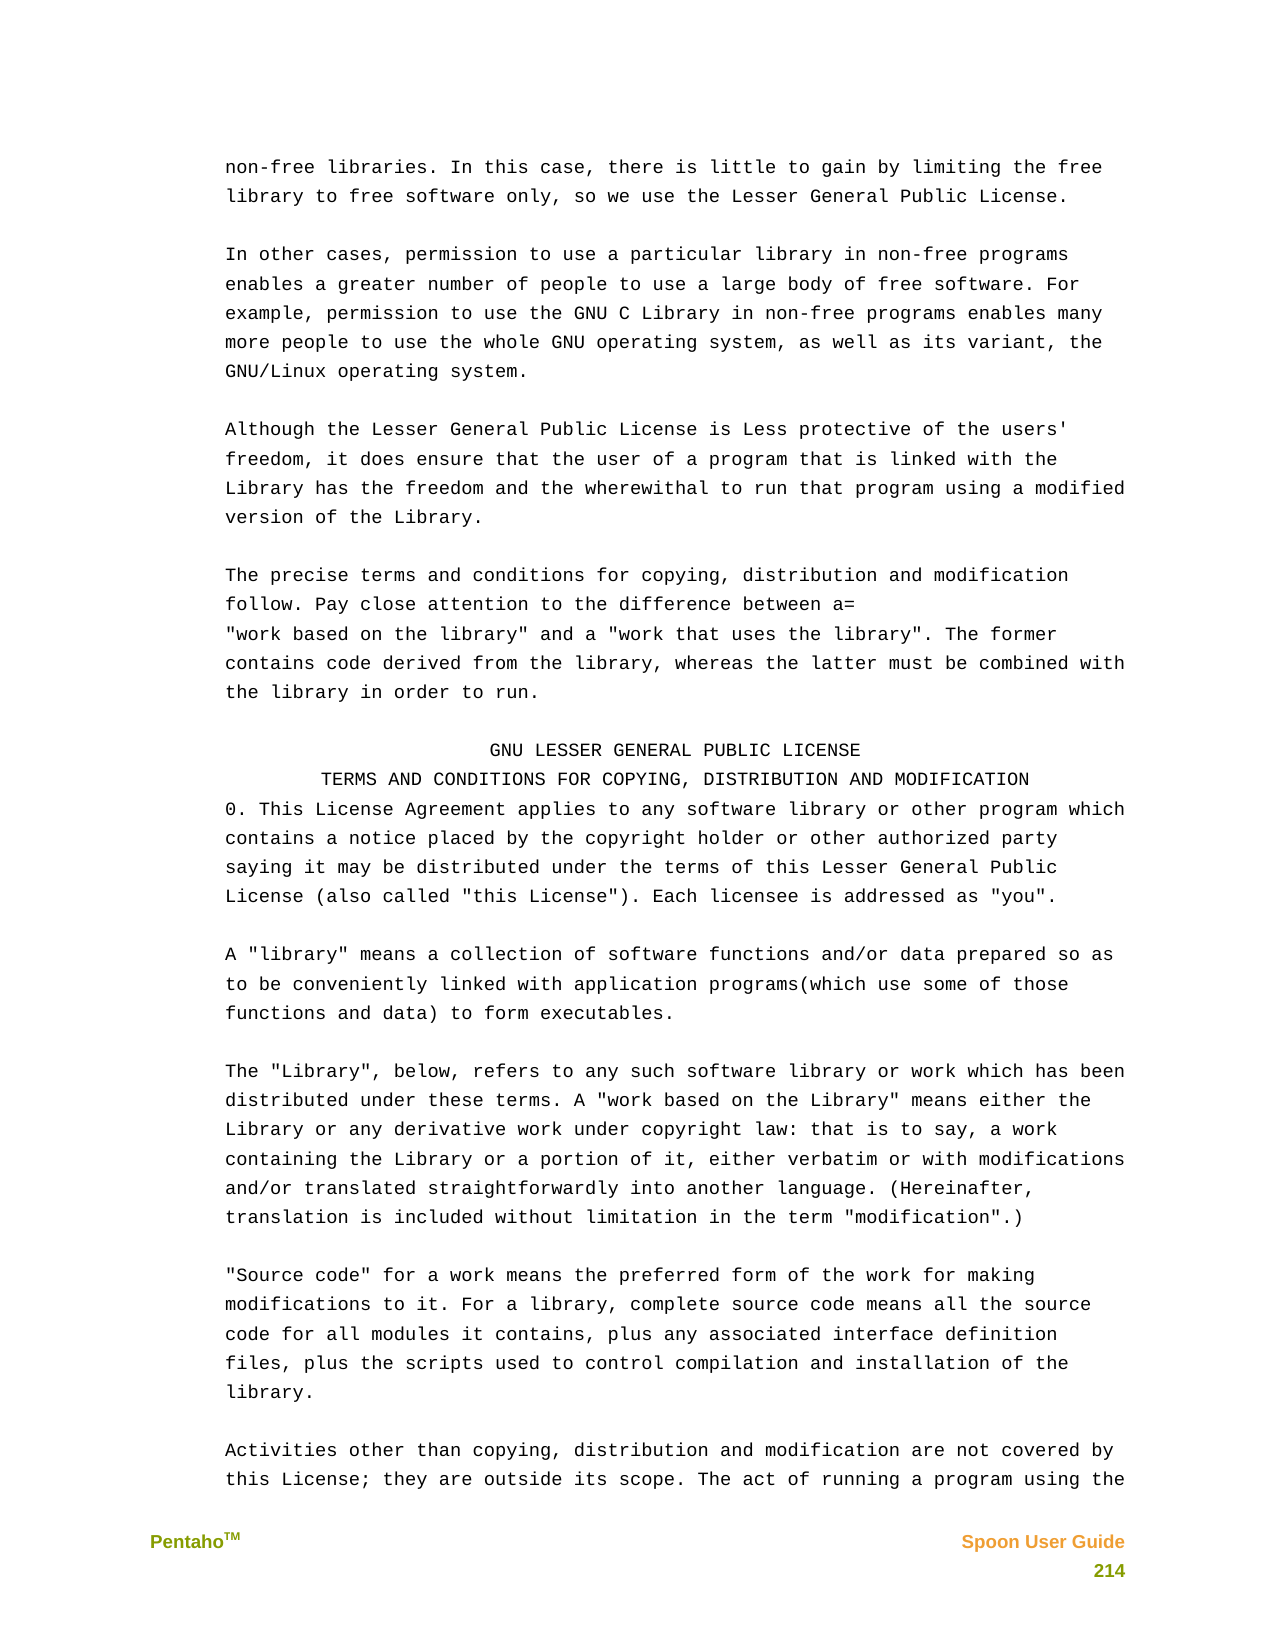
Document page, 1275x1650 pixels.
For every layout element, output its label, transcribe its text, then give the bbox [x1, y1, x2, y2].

text GNU LESSER GENERAL PUBLIC LICENSE [225, 733, 1125, 762]
text The precise terms and conditions for copying, distribution and modification follow. Pay close attention to the difference between a= [225, 558, 1125, 617]
text Activities other than copying, distribution and modification are not covered by this License; they are outside its scope. The act of running a program using the [225, 1433, 1125, 1492]
text The "Library", below, refers to any such software library or work which has been distributed under these terms. A "work based on the Library" means either the Library or any derivative work under copyright law: that is to say, a work containing the Library or a portion of it, either verbatim or with modifications and/or translated straightforwardly into another language. (Hereinafter, translation is included without limitation in the term "modification".) [225, 1054, 1125, 1229]
text non-free libraries. In this case, there is little to gain by limiting the free library to free software only, so we use the Lesser General Public License. [225, 150, 1125, 208]
text "Source code" for a work means the preferred form of the work for making modifications to it. For a library, complete source code means all the source code for all modules it contains, plus any associated interface definition files, plus the scripts used to control compilation and installation of the library. [225, 1258, 1125, 1404]
text A "library" means a collection of software functions and/or data prepared so as to be conveniently linked with application programs(which use some of those functions and data) to form executables. [225, 937, 1125, 1025]
text Although the Lesser General Public License is Less protective of the users' freedom, it does ensure that the user of a program that is linked with the Library has the freedom and the wherewithal to run that program using a modified version of the Library. [225, 412, 1125, 529]
text "work based on the library" and a "work that uses the library". The former contains code derived from the library, whereas the latter must be combined with the library in order to run. [225, 617, 1125, 704]
text 0. This License Agreement applies to any software library or other program which contains a notice placed by the copyright holder or other authorized party saying it may be distributed under the terms of this Lesser General Public License (also called "this License"). Each licensee is addressed as "you". [225, 792, 1125, 908]
text In other cases, permission to use a particular library in non-free programs enables a greater number of people to use a large body of free software. For example, permission to use the GNU C Library in non-free programs enables many more people to use the whole GNU operating system, as well as its variant, the GNU/Linux operating system. [225, 237, 1125, 383]
text TERMS AND CONDITIONS FOR COPYING, DISTRIBUTION AND MODIFICATION [225, 762, 1125, 792]
